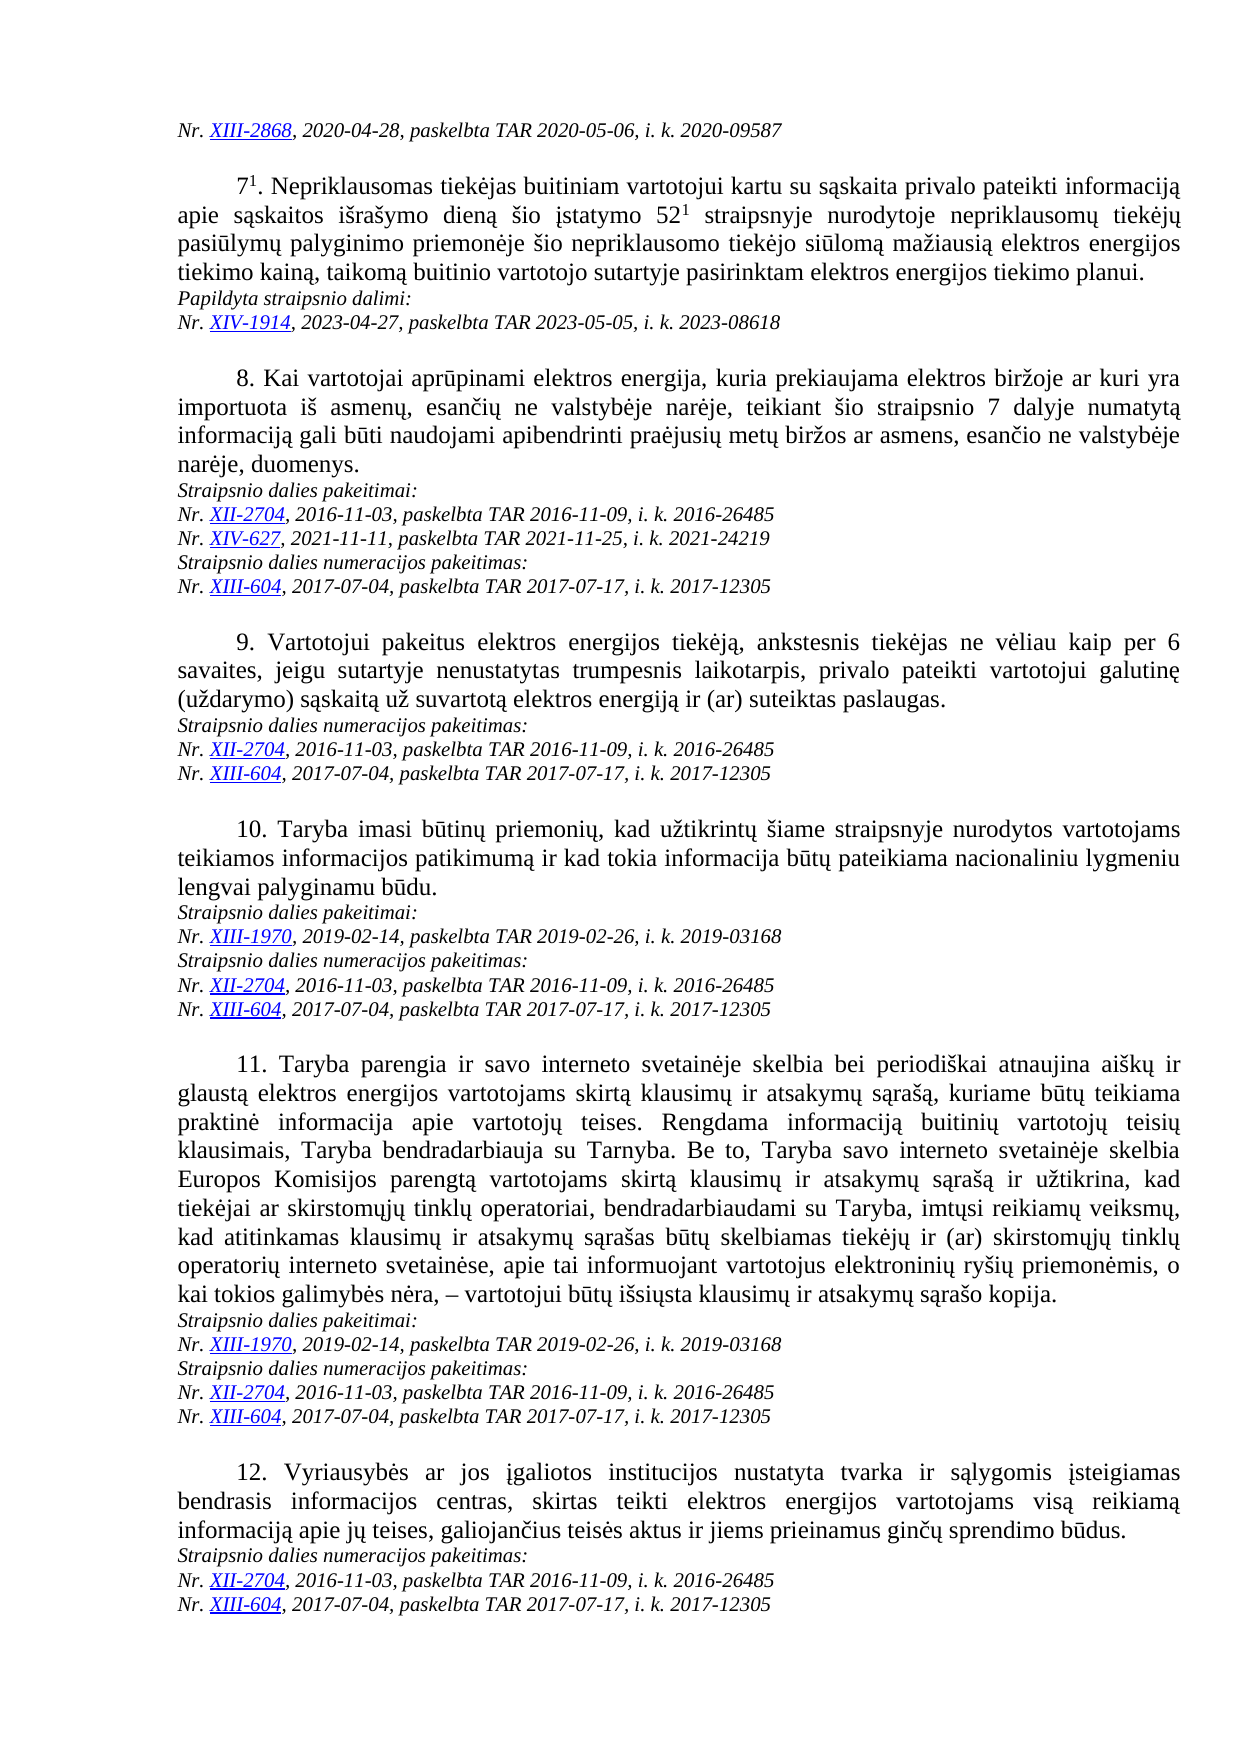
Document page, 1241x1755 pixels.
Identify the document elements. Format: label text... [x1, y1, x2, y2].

text 9. Vartotojui pakeitus elektros energijos tiekėją, ankstesnis tiekėjas ne vėliau kaip per 6 savaites, jeigu sutartyje nenustatytas trumpesnis laikotarpis, privalo pateikti vartotojui galutinę (uždarymo) sąskaitą už suvartotą elektros energiją ir (ar) suteiktas paslaugas. [177, 627, 1181, 713]
text 11. Taryba parengia ir savo interneto svetainėje skelbia bei periodiškai atnaujina aiškų ir glaustą elektros energijos vartotojams skirtą klausimų ir atsakymų sąrašą, kuriame būtų teikiama praktinė informacija apie vartotojų teises. Rengdama informaciją buitinių vartotojų teisių klausimais, Taryba bendradarbiauja su Tarnyba. Be to, Taryba savo interneto svetainėje skelbia Europos Komisijos parengtą vartotojams skirtą klausimų ir atsakymų sąrašą ir užtikrina, kad tiekėjai ar skirstomųjų tinklų operatoriai, bendradarbiaudami su Taryba, imtųsi reikiamų veiksmų, kad atitinkamas klausimų ir atsakymų sąrašas būtų skelbiamas tiekėjų ir (ar) skirstomųjų tinklų operatorių interneto svetainėse, apie tai informuojant vartotojus elektroninių ryšių priemonėmis, o kai tokios galimybės nėra, – vartotojui būtų išsiųsta klausimų ir atsakymų sąrašo kopija. [177, 1049, 1181, 1308]
text Nr. XII-2704, 2016-11-03, paskelbta TAR 2016-11-09, i. k. 2016-26485 [177, 1567, 1181, 1592]
text Straipsnio dalies numeracijos pakeitimas: [177, 550, 1181, 574]
text Nr. XIII-2868, 2020-04-28, paskelbta TAR 2020-05-06, i. k. 2020-09587 [177, 118, 1181, 142]
text Nr. XIII-604, 2017-07-04, paskelbta TAR 2017-07-17, i. k. 2017-12305 [177, 761, 1181, 785]
text Straipsnio dalies pakeitimai: [177, 900, 1181, 924]
text Nr. XII-2704, 2016-11-03, paskelbta TAR 2016-11-09, i. k. 2016-26485 [177, 972, 1181, 997]
text Nr. XIII-604, 2017-07-04, paskelbta TAR 2017-07-17, i. k. 2017-12305 [177, 1592, 1181, 1616]
text Nr. XII-2704, 2016-11-03, paskelbta TAR 2016-11-09, i. k. 2016-26485 [177, 502, 1181, 526]
text 71. Nepriklausomas tiekėjas buitiniam vartotojui kartu su sąskaita privalo pateikti informaciją apie sąskaitos išrašymo dieną šio įstatymo 521 straipsnyje nurodytoje nepriklausomų tiekėjų pasiūlymų palyginimo priemonėje šio nepriklausomo tiekėjo siūlomą mažiausią elektros energijos tiekimo kainą, taikomą buitinio vartotojo sutartyje pasirinktam elektros energijos tiekimo planui. [177, 171, 1181, 286]
text Nr. XIV-1914, 2023-04-27, paskelbta TAR 2023-05-05, i. k. 2023-08618 [177, 310, 1181, 334]
text Nr. XIII-1970, 2019-02-14, paskelbta TAR 2019-02-26, i. k. 2019-03168 [177, 924, 1181, 948]
text 8. Kai vartotojai aprūpinami elektros energija, kuria prekiaujama elektros biržoje ar kuri yra importuota iš asmenų, esančių ne valstybėje narėje, teikiant šio straipsnio 7 dalyje numatytą informaciją gali būti naudojami apibendrinti praėjusių metų biržos ar asmens, esančio ne valstybėje narėje, duomenys. [177, 363, 1181, 478]
text Straipsnio dalies pakeitimai: [177, 1308, 1181, 1332]
text Straipsnio dalies numeracijos pakeitimas: [177, 1543, 1181, 1567]
text Nr. XIII-1970, 2019-02-14, paskelbta TAR 2019-02-26, i. k. 2019-03168 [177, 1332, 1181, 1356]
text Straipsnio dalies pakeitimai: [177, 478, 1181, 502]
text Straipsnio dalies numeracijos pakeitimas: [177, 713, 1181, 737]
text 10. Taryba imasi būtinų priemonių, kad užtikrintų šiame straipsnyje nurodytos vartotojams teikiamos informacijos patikimumą ir kad tokia informacija būtų pateikiama nacionaliniu lygmeniu lengvai palyginamu būdu. [177, 814, 1181, 900]
text Nr. XIII-604, 2017-07-04, paskelbta TAR 2017-07-17, i. k. 2017-12305 [177, 1404, 1181, 1428]
text Straipsnio dalies numeracijos pakeitimas: [177, 948, 1181, 972]
text 12. Vyriausybės ar jos įgaliotos institucijos nustatyta tvarka ir sąlygomis įsteigiamas bendrasis informacijos centras, skirtas teikti elektros energijos vartotojams visą reikiamą informaciją apie jų teises, galiojančius teisės aktus ir jiems prieinamus ginčų sprendimo būdus. [177, 1457, 1181, 1543]
text Papildyta straipsnio dalimi: [177, 286, 1181, 310]
text Nr. XII-2704, 2016-11-03, paskelbta TAR 2016-11-09, i. k. 2016-26485 [177, 1380, 1181, 1404]
text Nr. XIV-627, 2021-11-11, paskelbta TAR 2021-11-25, i. k. 2021-24219 [177, 526, 1181, 550]
text Straipsnio dalies numeracijos pakeitimas: [177, 1356, 1181, 1380]
text Nr. XIII-604, 2017-07-04, paskelbta TAR 2017-07-17, i. k. 2017-12305 [177, 997, 1181, 1021]
text Nr. XII-2704, 2016-11-03, paskelbta TAR 2016-11-09, i. k. 2016-26485 [177, 737, 1181, 761]
text Nr. XIII-604, 2017-07-04, paskelbta TAR 2017-07-17, i. k. 2017-12305 [177, 574, 1181, 598]
